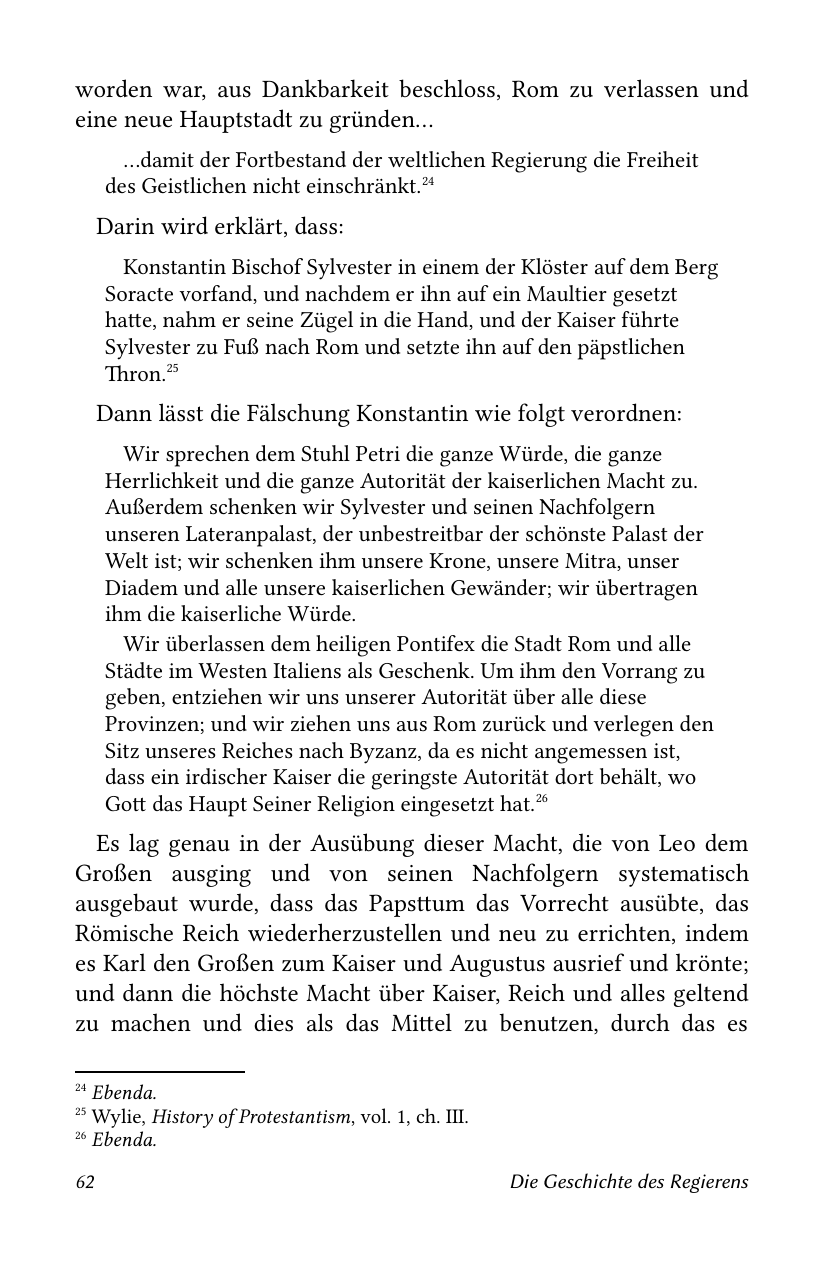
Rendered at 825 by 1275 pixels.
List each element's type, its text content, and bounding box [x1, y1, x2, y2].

text ...damit der Fortbestand der weltlichen Regierung die Freiheit des Geistlichen nicht einschränkt. [105, 147, 720, 199]
text Darin wird erklärt, dass: [75, 212, 750, 241]
text Konstantin Bischof Sylvester in einem der Klöster auf dem Berg Soracte vorfand, und nachdem er ihn auf ein Maultier gesetzt hatte, nahm er seine Zügel in die Hand, und der Kaiser führte Sylvester zu Fuß nach Rom und setzte ihn auf den päpstlichen Thron. [105, 254, 720, 387]
text Wylie, History of Protestantism, vol. 1, ch. III. [75, 1104, 750, 1128]
text worden war, aus Dankbarkeit beschloss, Rom zu verlassen und eine neue Hauptstadt zu gründen… [75, 75, 750, 133]
text Ebenda. [75, 1081, 750, 1104]
text Wir sprechen dem Stuhl Petri die ganze Würde, die ganze Herrlichkeit und die ganze Autorität der kaiserlichen Macht zu. Außerdem schenken wir Sylvester und seinen Nachfolgern unseren Lateranpalast, der unbestreitbar der schönste Palast der Welt ist; wir schenken ihm unsere Krone, unsere Mitra, unser Diadem und alle unsere kaiserlichen Gewänder; wir übertragen ihm die kaiserliche Würde. [105, 441, 720, 627]
text Dann lässt die Fälschung Konstantin wie folgt verordnen: [75, 399, 750, 428]
text Es lag genau in der Ausübung dieser Macht, die von Leo dem Großen ausging und von seinen Nachfolgern systematisch ausgebaut wurde, dass das Papsttum das Vorrecht ausübte, das Römische Reich wiederherzustellen und neu zu errichten, indem es Karl den Großen zum Kaiser und Augustus ausrief und krönte; und dann die höchste Macht über Kaiser, Reich und alles geltend zu machen und dies als das Mittel zu benutzen, durch das es [75, 829, 750, 1037]
text Ebenda. [75, 1128, 750, 1152]
text Wir überlassen dem heiligen Pontifex die Stadt Rom und alle Städte im Westen Italiens als Geschenk. Um ihm den Vorrang zu geben, entziehen wir uns unserer Autorität über alle diese Provinzen; und wir ziehen uns aus Rom zurück und verlegen den Sitz unseres Reiches nach Byzanz, da es nicht angemessen ist, dass ein irdischer Kaiser die geringste Autorität dort behält, wo Gott das Haupt Seiner Religion eingesetzt hat. [105, 631, 720, 817]
